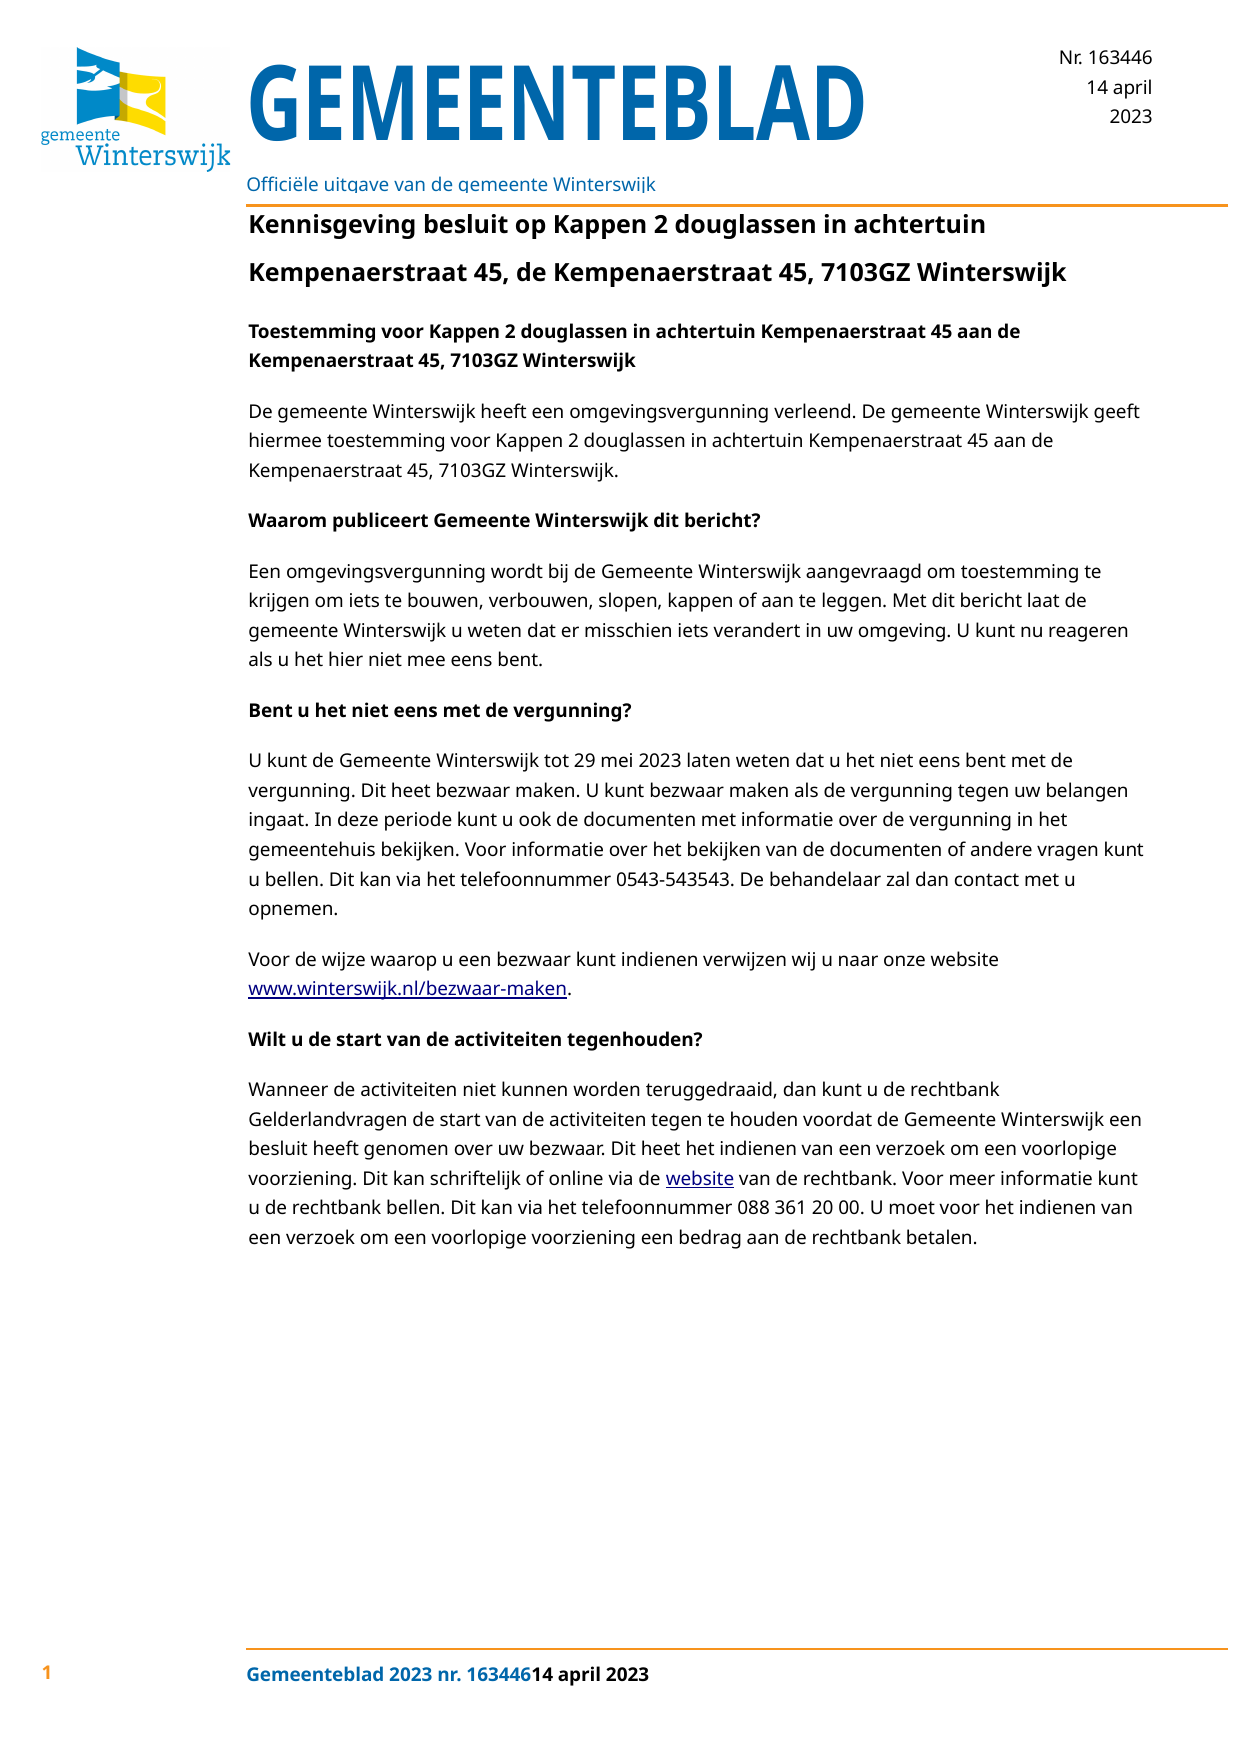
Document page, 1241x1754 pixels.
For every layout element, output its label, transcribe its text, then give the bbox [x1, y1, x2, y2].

text Bent u het niet eens met de vergunning? [248, 697, 1152, 723]
text U kunt de Gemeente Winterswijk tot 29 mei 2023 laten weten dat u het niet eens bent met de vergunning. Dit heet bezwaar maken. U kunt bezwaar maken als de vergunning tegen uw belangen ingaat. In deze periode kunt u ook de documenten met informatie over de vergunning in het gemeentehuis bekijken. Voor informatie over het bekijken van de documenten of andere vragen kunt u bellen. Dit kan via het telefoonnummer 0543-543543. De behandelaar zal dan contact met u opnemen. [248, 747, 1152, 921]
text Waarom publiceert Gemeente Winterswijk dit bericht? [248, 507, 1152, 533]
text Een omgevingsvergunning wordt bij de Gemeente Winterswijk aangevraagd om toestemming te krijgen om iets te bouwen, verbouwen, slopen, kappen of aan te leggen. Met dit bericht laat de gemeente Winterswijk u weten dat er misschien iets verandert in uw omgeving. U kunt nu reageren als u het hier niet mee eens bent. [248, 558, 1152, 672]
picture [225, 153, 231, 162]
text Voor de wijze waarop u een bezwaar kunt indienen verwijzen wij u naar onze website www.winterswijk.nl/bezwaar-maken. [248, 946, 1152, 1001]
text De gemeente Winterswijk heeft een omgevingsvergunning verleend. De gemeente Winterswijk geeft hiermee toestemming voor Kappen 2 douglassen in achtertuin Kempenaerstraat 45 aan de Kempenaerstraat 45, 7103GZ Winterswijk. [248, 398, 1152, 483]
text Wanneer de activiteiten niet kunnen worden teruggedraaid, dan kunt u de rechtbank Gelderlandvragen de start van de activiteiten tegen te houden voordat de Gemeente Winterswijk een besluit heeft genomen over uw bezwaar. Dit heet het indienen van een verzoek om een voorlopige voorziening. Dit kan schriftelijk of online via de website van de rechtbank. Voor meer informatie kunt u de rechtbank bellen. Dit kan via het telefoonnummer 088 361 20 00. U moet voor het indienen van een verzoek om een voorlopige voorziening een bedrag aan de rechtbank betalen. [248, 1076, 1152, 1250]
text Kennisgeving besluit op Kappen 2 douglassen in achtertuin Kempenaerstraat 45, de Kempenaerstraat 45, 7103GZ Winterswijk [248, 207, 1152, 288]
text Toestemming voor Kappen 2 douglassen in achtertuin Kempenaerstraat 45 aan de Kempenaerstraat 45, 7103GZ Winterswijk [248, 318, 1152, 373]
text Wilt u de start van de activiteiten tegenhouden? [248, 1026, 1152, 1052]
picture [41, 47, 231, 172]
